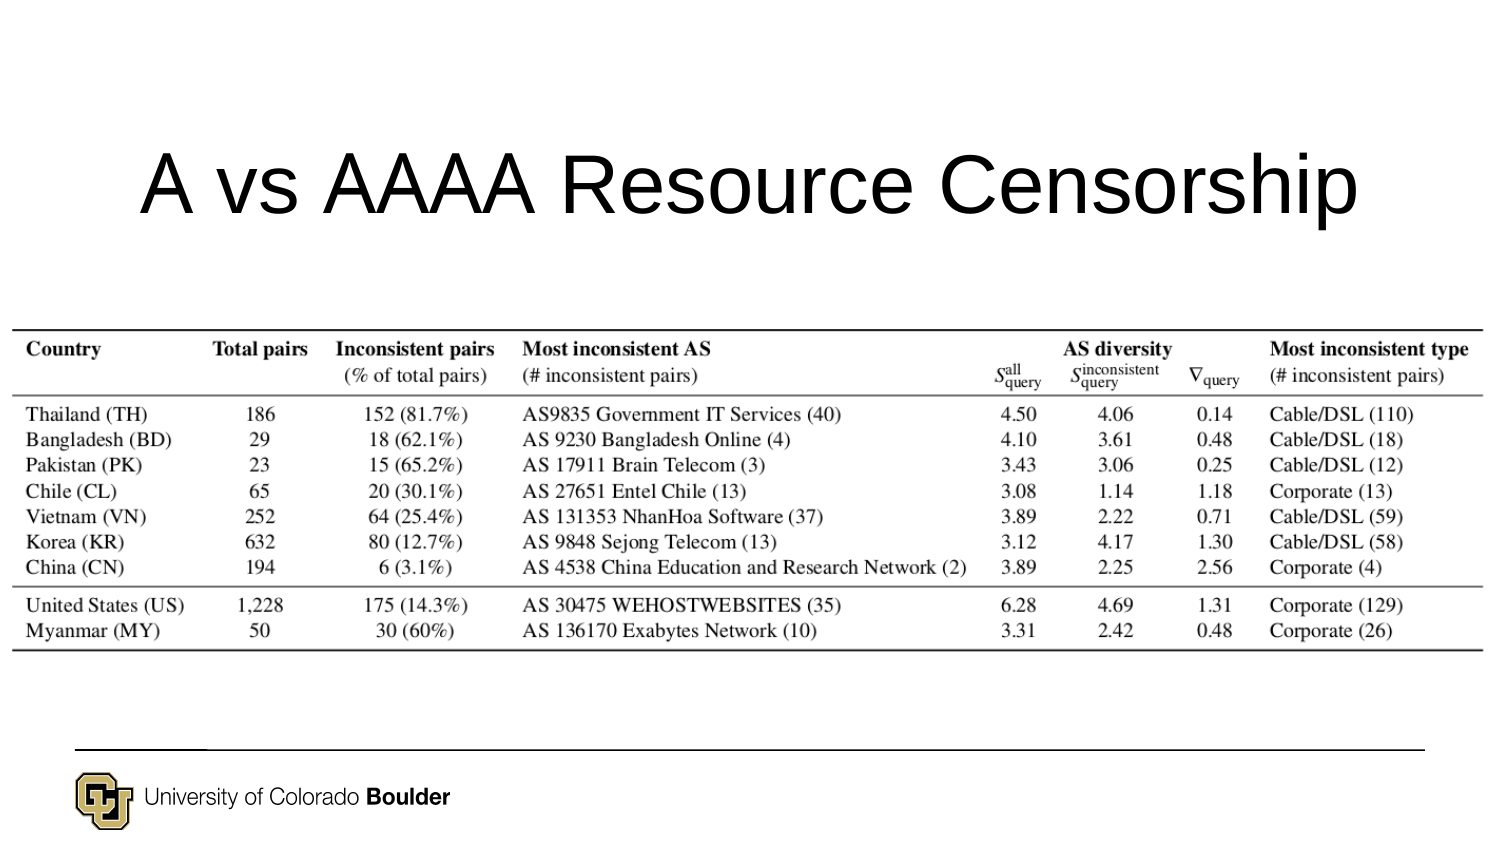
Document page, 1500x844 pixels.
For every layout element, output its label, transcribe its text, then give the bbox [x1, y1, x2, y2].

picture [75, 772, 450, 830]
title A vs AAAA Resource Censorship [51, 122, 1449, 241]
picture [12, 327, 1487, 654]
